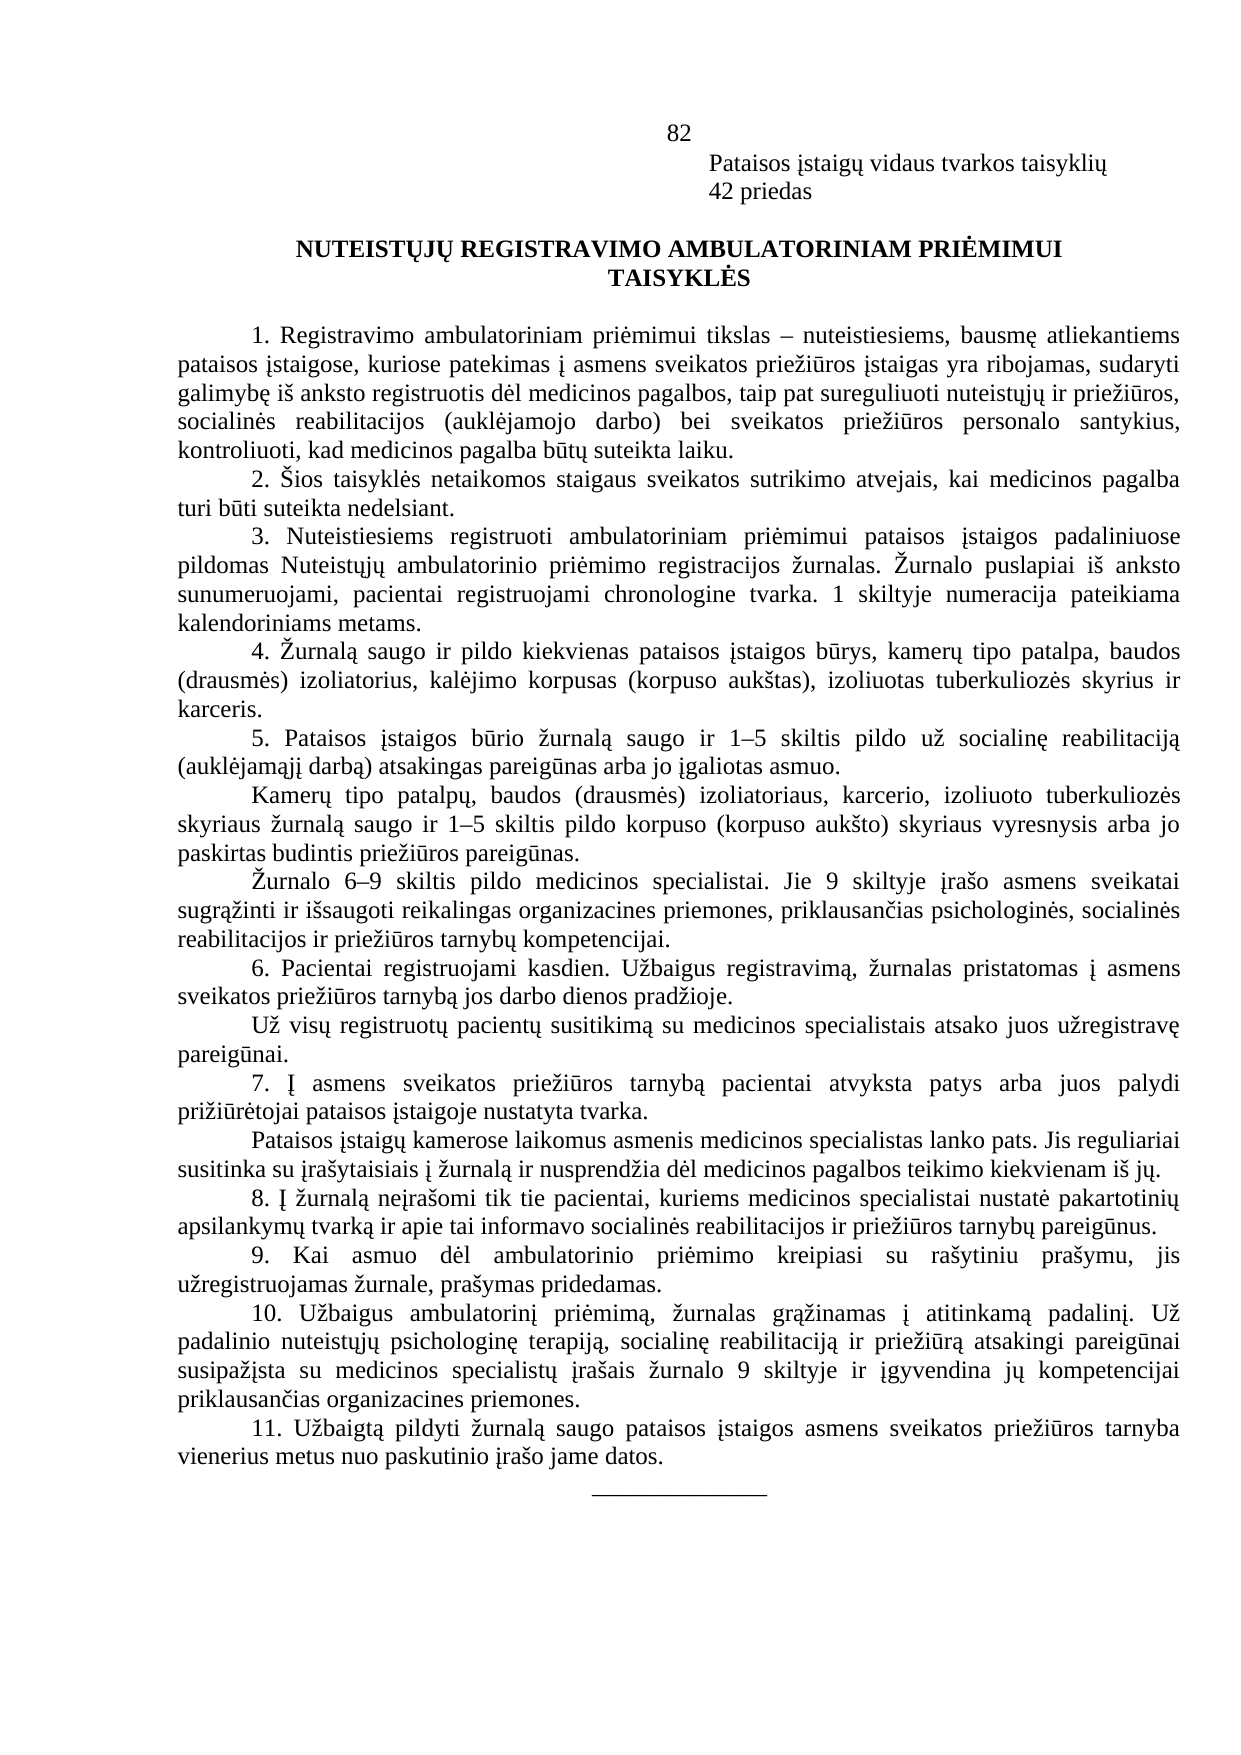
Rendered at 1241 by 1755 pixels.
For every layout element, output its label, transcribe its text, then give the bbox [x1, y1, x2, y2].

text 8. Į žurnalą neįrašomi tik tie pacientai, kuriems medicinos specialistai nustatė pakartotinių apsilankymų tvarką ir apie tai informavo socialinės reabilitacijos ir priežiūros tarnybų pareigūnus. [177, 1183, 1181, 1240]
text 42 priedas [177, 176, 1181, 205]
text Kamerų tipo patalpų, baudos (drausmės) izoliatoriaus, karcerio, izoliuoto tuberkuliozės skyriaus žurnalą saugo ir 1–5 skiltis pildo korpuso (korpuso aukšto) skyriaus vyresnysis arba jo paskirtas budintis priežiūros pareigūnas. [177, 780, 1181, 866]
text Žurnalo 6–9 skiltis pildo medicinos specialistai. Jie 9 skiltyje įrašo asmens sveikatai sugrąžinti ir išsaugoti reikalingas organizacines priemones, priklausančias psichologinės, socialinės reabilitacijos ir priežiūros tarnybų kompetencijai. [177, 866, 1181, 953]
text 9. Kai asmuo dėl ambulatorinio priėmimo kreipiasi su rašytiniu prašymu, jis užregistruojamas žurnale, prašymas pridedamas. [177, 1240, 1181, 1298]
text 10. Užbaigus ambulatorinį priėmimą, žurnalas grąžinamas į atitinkamą padalinį. Už padalinio nuteistųjų psichologinę terapiją, socialinę reabilitaciją ir priežiūrą atsakingi pareigūnai susipažįsta su medicinos specialistų įrašais žurnalo 9 skiltyje ir įgyvendina jų kompetencijai priklausančias organizacines priemones. [177, 1298, 1181, 1413]
text 6. Pacientai registruojami kasdien. Užbaigus registravimą, žurnalas pristatomas į asmens sveikatos priežiūros tarnybą jos darbo dienos pradžioje. [177, 953, 1181, 1010]
text ______________ [177, 1470, 1181, 1499]
text 4. Žurnalą saugo ir pildo kiekvienas pataisos įstaigos būrys, kamerų tipo patalpa, baudos (drausmės) izoliatorius, kalėjimo korpusas (korpuso aukštas), izoliuotas tuberkuliozės skyrius ir karceris. [177, 636, 1181, 723]
text 11. Užbaigtą pildyti žurnalą saugo pataisos įstaigos asmens sveikatos priežiūros tarnyba vienerius metus nuo paskutinio įrašo jame datos. [177, 1413, 1181, 1470]
text Pataisos įstaigų vidaus tvarkos taisyklių [709, 148, 1181, 176]
text 7. Į asmens sveikatos priežiūros tarnybą pacientai atvyksta patys arba juos palydi prižiūrėtojai pataisos įstaigoje nustatyta tvarka. [177, 1068, 1181, 1125]
text 2. Šios taisyklės netaikomos staigaus sveikatos sutrikimo atvejais, kai medicinos pagalba turi būti suteikta nedelsiant. [177, 464, 1181, 521]
text TAISYKLĖS [177, 263, 1181, 291]
text Už visų registruotų pacientų susitikimą su medicinos specialistais atsako juos užregistravę pareigūnai. [177, 1010, 1181, 1068]
text 1. Registravimo ambulatoriniam priėmimui tikslas – nuteistiesiems, bausmę atliekantiems pataisos įstaigose, kuriose patekimas į asmens sveikatos priežiūros įstaigas yra ribojamas, sudaryti galimybę iš anksto registruotis dėl medicinos pagalbos, taip pat sureguliuoti nuteistųjų ir priežiūros, socialinės reabilitacijos (auklėjamojo darbo) bei sveikatos priežiūros personalo santykius, kontroliuoti, kad medicinos pagalba būtų suteikta laiku. [177, 320, 1181, 464]
text Pataisos įstaigų kamerose laikomus asmenis medicinos specialistas lanko pats. Jis reguliariai susitinka su įrašytaisiais į žurnalą ir nusprendžia dėl medicinos pagalbos teikimo kiekvienam iš jų. [177, 1125, 1181, 1183]
text 5. Pataisos įstaigos būrio žurnalą saugo ir 1–5 skiltis pildo už socialinę reabilitaciją (auklėjamąjį darbą) atsakingas pareigūnas arba jo įgaliotas asmuo. [177, 723, 1181, 780]
text 3. Nuteistiesiems registruoti ambulatoriniam priėmimui pataisos įstaigos padaliniuose pildomas Nuteistųjų ambulatorinio priėmimo registracijos žurnalas. Žurnalo puslapiai iš anksto sunumeruojami, pacientai registruojami chronologine tvarka. 1 skiltyje numeracija pateikiama kalendoriniams metams. [177, 521, 1181, 636]
text NUTEISTŲJŲ REGISTRAVIMO AMBULATORINIAM PRIĖMIMUI [177, 234, 1181, 263]
